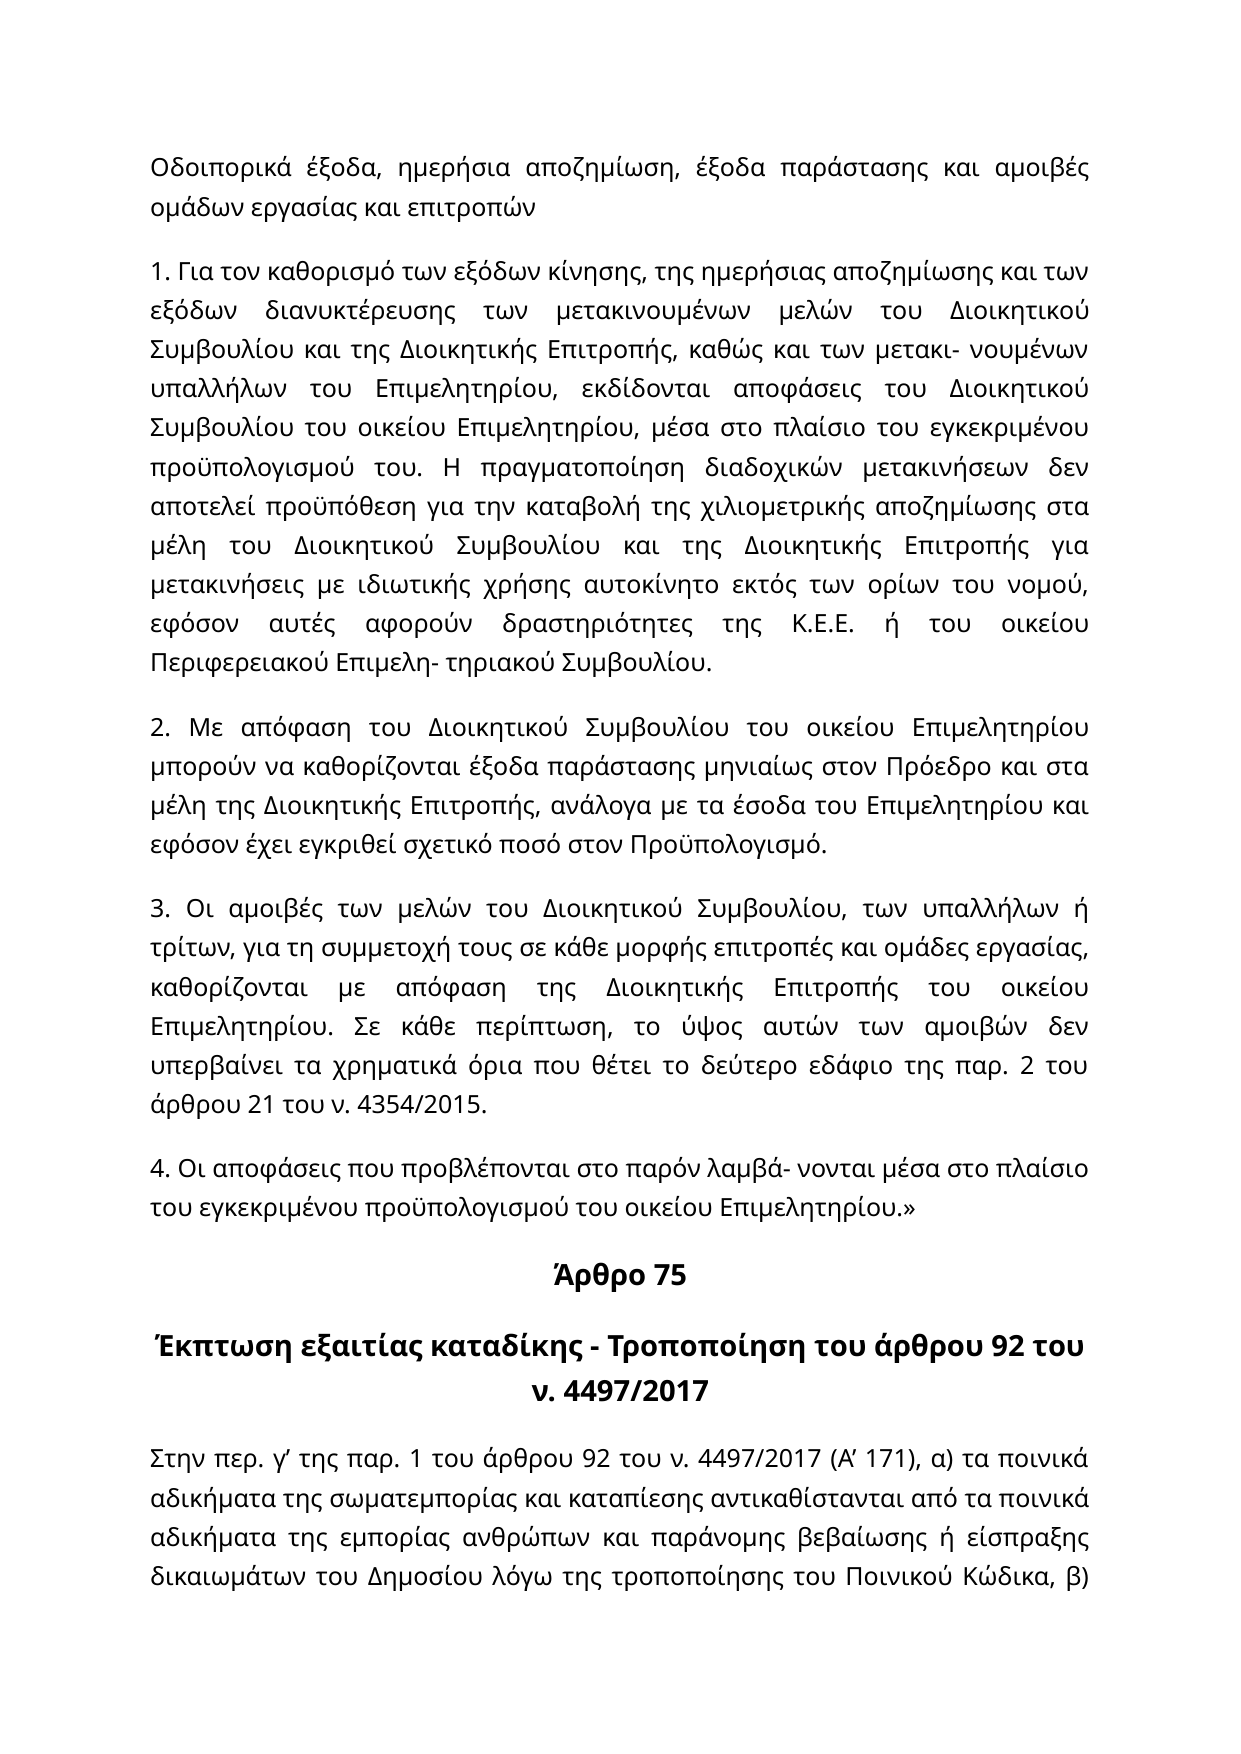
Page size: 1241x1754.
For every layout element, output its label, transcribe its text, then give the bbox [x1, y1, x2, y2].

text Οδοιπορικά έξοδα, ημερήσια αποζημίωση, έξοδα παράστασης και αμοιβές ομάδων εργασίας και επιτροπών [150, 150, 1090, 223]
text 2. Με απόφαση του Διοικητικού Συμβουλίου του οικείου Επιμελητηρίου μπορούν να καθορίζονται έξοδα παράστασης μηνιαίως στον Πρόεδρο και στα μέλη της Διοικητικής Επιτροπής, ανάλογα με τα έσοδα του Επιμελητηρίου και εφόσον έχει εγκριθεί σχετικό ποσό στον Προϋπολογισμό. [150, 709, 1090, 861]
subtitle Έκπτωση εξαιτίας καταδίκης - Τροποποίηση του άρθρου 92 του ν. 4497/2017 [150, 1325, 1090, 1410]
subtitle Άρθρο 75 [150, 1254, 1090, 1294]
text 3. Οι αμοιβές των μελών του Διοικητικού Συμβουλίου, των υπαλλήλων ή τρίτων, για τη συμμετοχή τους σε κάθε μορφής επιτροπές και ομάδες εργασίας, καθορίζονται με απόφαση της Διοικητικής Επιτροπής του οικείου Επιμελητηρίου. Σε κάθε περίπτωση, το ύψος αυτών των αμοιβών δεν υπερβαίνει τα χρηματικά όρια που θέτει το δεύτερο εδάφιο της παρ. 2 του άρθρου 21 του ν. 4354/2015. [150, 891, 1090, 1121]
text 4. Οι αποφάσεις που προβλέπονται στο παρόν λαμβά- νονται μέσα στο πλαίσιο του εγκεκριμένου προϋπολογισμού του οικείου Επιμελητηρίου.» [150, 1151, 1090, 1224]
text 1. Για τον καθορισμό των εξόδων κίνησης, της ημερήσιας αποζημίωσης και των εξόδων διανυκτέρευσης των μετακινουμένων μελών του Διοικητικού Συμβουλίου και της Διοικητικής Επιτροπής, καθώς και των μετακι- νουμένων υπαλλήλων του Επιμελητηρίου, εκδίδονται αποφάσεις του Διοικητικού Συμβουλίου του οικείου Επιμελητηρίου, μέσα στο πλαίσιο του εγκεκριμένου προϋπολογισμού του. Η πραγματοποίηση διαδοχικών μετακινήσεων δεν αποτελεί προϋπόθεση για την καταβολή της χιλιομετρικής αποζημίωσης στα μέλη του Διοικητικού Συμβουλίου και της Διοικητικής Επιτροπής για μετακινήσεις με ιδιωτικής χρήσης αυτοκίνητο εκτός των ορίων του νομού, εφόσον αυτές αφορούν δραστηριότητες της Κ.Ε.Ε. ή του οικείου Περιφερειακού Επιμελη- τηριακού Συμβουλίου. [150, 253, 1090, 679]
text Στην περ. γ’ της παρ. 1 του άρθρου 92 του ν. 4497/2017 (Α’ 171), α) τα ποινικά αδικήματα της σωματεμπορίας και καταπίεσης αντικαθίστανται από τα ποινικά αδικήματα της εμπορίας ανθρώπων και παράνομης βεβαίωσης ή είσπραξης δικαιωμάτων του Δημοσίου λόγω της τροποποίησης του Ποινικού Κώδικα, β) [150, 1441, 1090, 1593]
